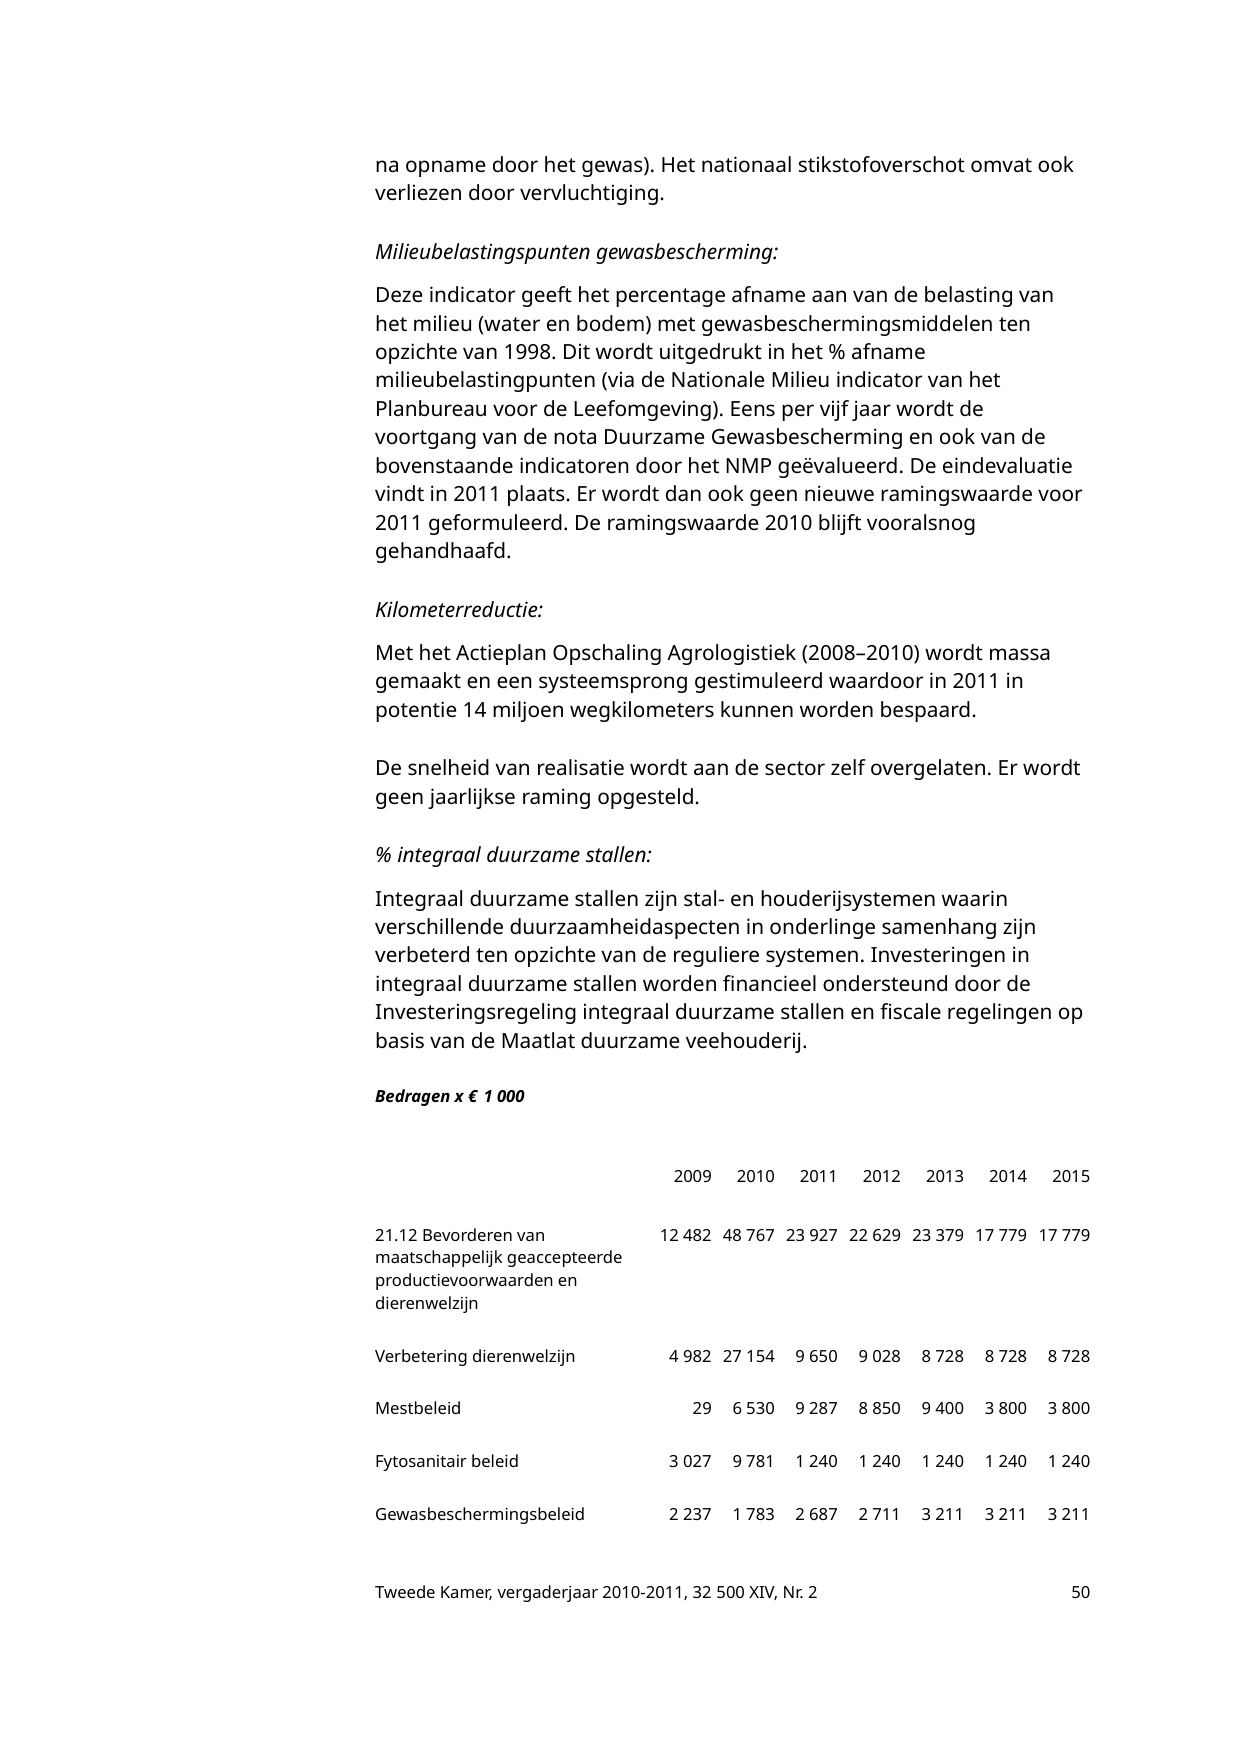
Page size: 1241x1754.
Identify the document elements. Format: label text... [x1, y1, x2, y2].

table_cell 27 154 [711, 1344, 774, 1397]
table_cell 8 728 [964, 1344, 1027, 1397]
table_cell 23 379 [901, 1224, 964, 1344]
text na opname door het gewas). Het nationaal stikstofoverschot omvat ook verliezen door vervluchtiging. [375, 150, 1090, 207]
table_cell 2 237 [648, 1503, 711, 1555]
text Deze indicator geeft het percentage afname aan van de belasting van het milieu (water en bodem) met gewasbeschermingsmiddelen ten opzichte van 1998. Dit wordt uitgedrukt in het % afname milieubelastingpunten (via de Nationale Milieu indicator van het Planbureau voor de Leefomgeving). Eens per vijf jaar wordt de voortgang van de nota Duurzame Gewasbescherming en ook van de bovenstaande indicatoren door het NMP geëvalueerd. De eindevaluatie vindt in 2011 plaats. Er wordt dan ook geen nieuwe ramingswaarde voor 2011 geformuleerd. De ramingswaarde 2010 blijft vooralsnog gehandhaafd. [375, 280, 1090, 565]
table_cell 2 687 [775, 1503, 838, 1555]
table_cell 9 028 [838, 1344, 901, 1397]
table_cell 4 982 [648, 1344, 711, 1397]
table_cell 9 400 [901, 1397, 964, 1450]
table_cell 1 783 [711, 1503, 774, 1555]
table_cell 3 027 [648, 1450, 711, 1502]
table_cell 1 240 [901, 1450, 964, 1502]
table_cell Mestbeleid [375, 1397, 648, 1450]
text Met het Actieplan Opschaling Agrologistiek (2008–2010) wordt massa gemaakt en een systeemsprong gestimuleerd waardoor in 2011 in potentie 14 miljoen wegkilometers kunnen worden bespaard. [375, 638, 1090, 723]
table_header 2010 [711, 1165, 774, 1223]
table_header [375, 1165, 648, 1223]
table_header 2012 [838, 1165, 901, 1223]
table_header 2013 [901, 1165, 964, 1223]
table_cell 8 728 [1027, 1344, 1090, 1397]
table_cell 9 287 [775, 1397, 838, 1450]
table_cell Gewasbeschermingsbeleid [375, 1503, 648, 1555]
table_header 2014 [964, 1165, 1027, 1223]
table_cell 8 728 [901, 1344, 964, 1397]
table_cell 3 800 [1027, 1397, 1090, 1450]
table_cell 9 781 [711, 1450, 774, 1502]
table_cell Verbetering dierenwelzijn [375, 1344, 648, 1397]
table_cell 48 767 [711, 1224, 774, 1344]
table_cell 1 240 [964, 1450, 1027, 1502]
text % integraal duurzame stallen: [375, 840, 1090, 869]
text Milieubelastingspunten gewasbescherming: [375, 237, 1090, 265]
table_cell 8 850 [838, 1397, 901, 1450]
table_header 2011 [775, 1165, 838, 1223]
table_cell 2 711 [838, 1503, 901, 1555]
table_cell 22 629 [838, 1224, 901, 1344]
table_cell 21.12 Bevorderen van maatschappelijk geaccepteerde productievoorwaarden en dierenwelzijn [375, 1224, 648, 1344]
text Bedragen x € 1 000 [375, 1084, 1090, 1107]
table_cell 1 240 [1027, 1450, 1090, 1502]
text Integraal duurzame stallen zijn stal- en houderijsystemen waarin verschillende duurzaamheidaspecten in onderlinge samenhang zijn verbeterd ten opzichte van de reguliere systemen. Investeringen in integraal duurzame stallen worden financieel ondersteund door de Investeringsregeling integraal duurzame stallen en fiscale regelingen op basis van de Maatlat duurzame veehouderij. [375, 884, 1090, 1054]
table_cell 3 211 [901, 1503, 964, 1555]
table_cell 17 779 [1027, 1224, 1090, 1344]
table_cell 6 530 [711, 1397, 774, 1450]
text Kilometerreductie: [375, 595, 1090, 623]
table_cell 3 800 [964, 1397, 1027, 1450]
table_cell Fytosanitair beleid [375, 1450, 648, 1502]
table_cell 3 211 [964, 1503, 1027, 1555]
table_cell 23 927 [775, 1224, 838, 1344]
table_cell 12 482 [648, 1224, 711, 1344]
table_header 2015 [1027, 1165, 1090, 1223]
table_cell 3 211 [1027, 1503, 1090, 1555]
table_cell 9 650 [775, 1344, 838, 1397]
table_cell 1 240 [775, 1450, 838, 1502]
table_cell 17 779 [964, 1224, 1027, 1344]
text De snelheid van realisatie wordt aan de sector zelf overgelaten. Er wordt geen jaarlijkse raming opgesteld. [375, 753, 1090, 810]
table_cell 1 240 [838, 1450, 901, 1502]
table_header 2009 [648, 1165, 711, 1223]
table_cell 29 [648, 1397, 711, 1450]
